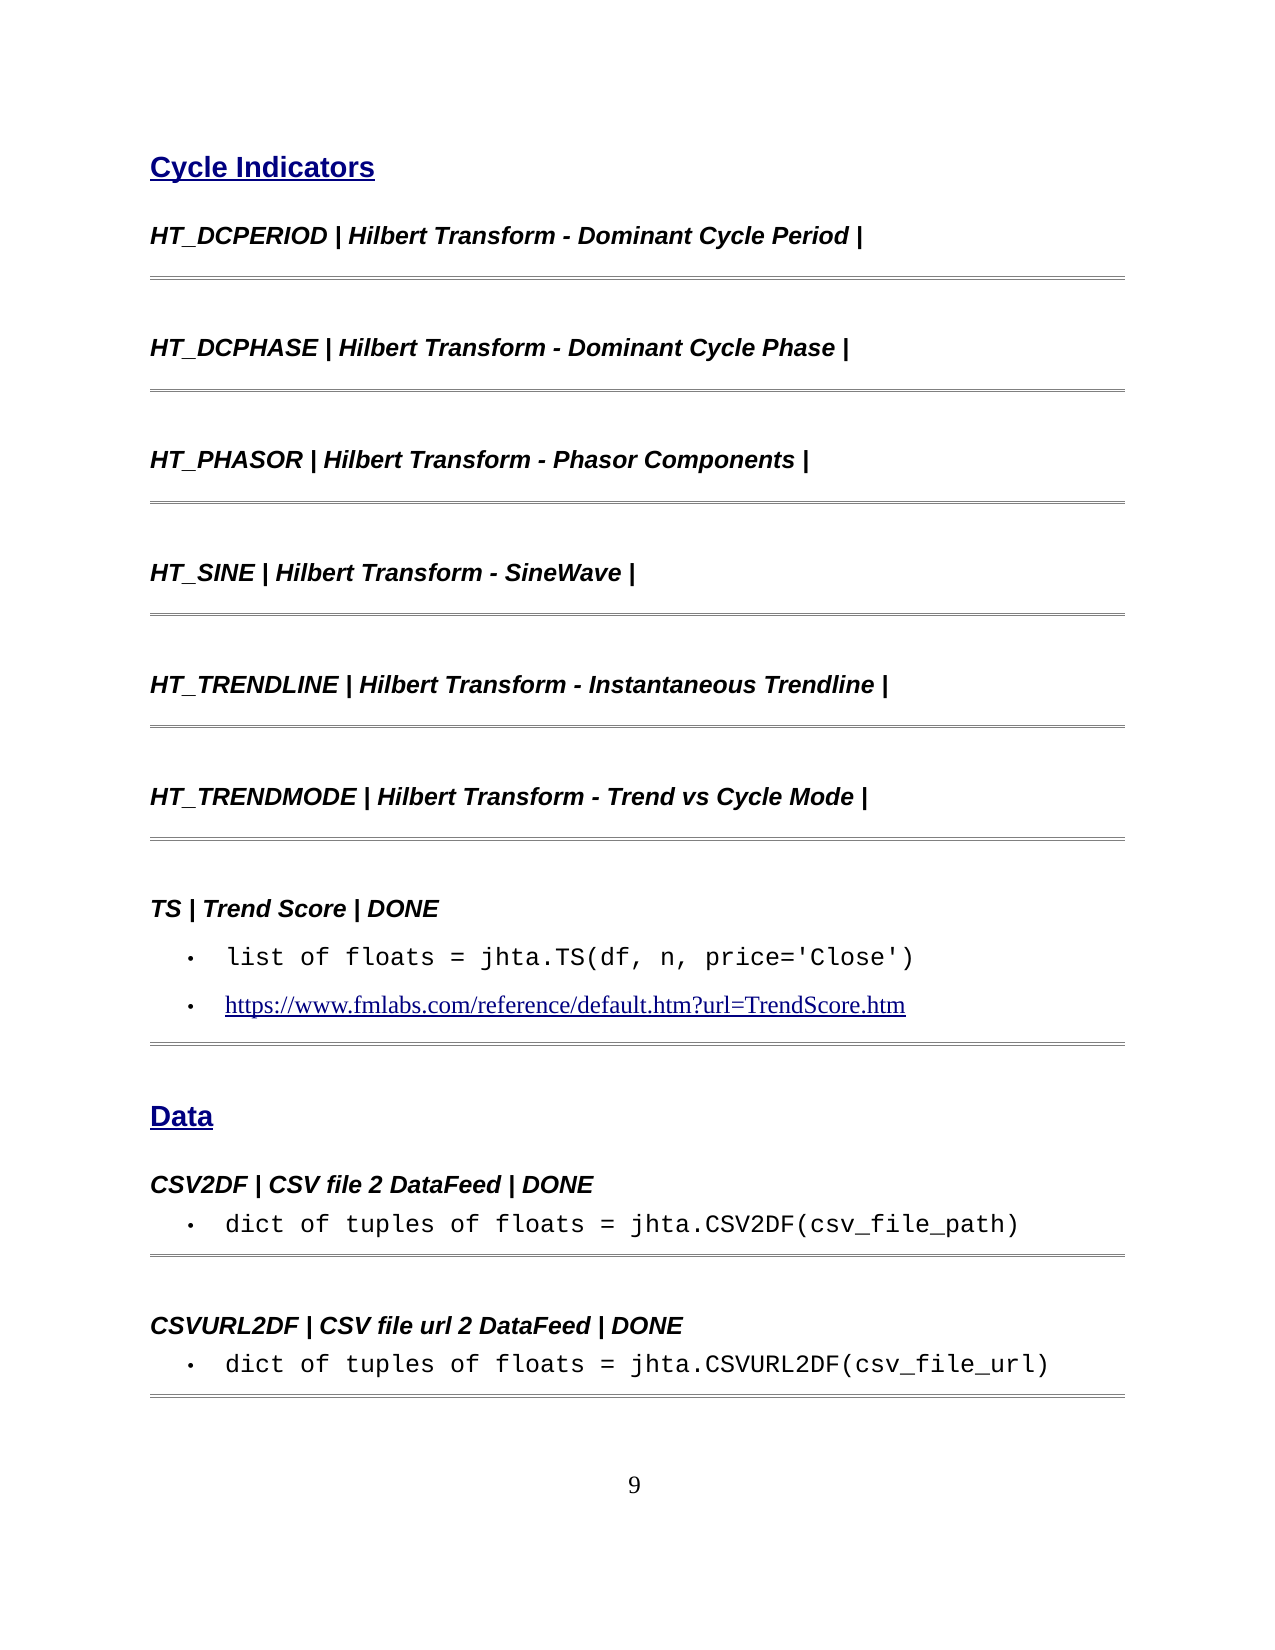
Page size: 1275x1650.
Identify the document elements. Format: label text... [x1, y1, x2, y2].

subtitle CSV2DF | CSV file 2 DataFeed | DONE [150, 1170, 1125, 1199]
list https://www.fmlabs.com/reference/default.htm?url=TrendScore.htm [187, 990, 1125, 1019]
subtitle HT_DCPERIOD | Hilbert Transform - Dominant Cycle Period | [150, 221, 1125, 249]
subtitle HT_PHASOR | Hilbert Transform - Phasor Components | [150, 445, 1125, 474]
list dict of tuples of floats = jhta.CSV2DF(csv_file_path) [187, 1211, 1125, 1240]
list list of floats = jhta.TS(df, n, price='Close') [187, 944, 1125, 972]
subtitle HT_SINE | Hilbert Transform - SineWave | [150, 558, 1125, 586]
list dict of tuples of floats = jhta.CSVURL2DF(csv_file_url) [187, 1352, 1125, 1380]
subtitle TS | Trend Score | DONE [150, 894, 1125, 923]
subtitle Data [150, 1099, 1125, 1133]
subtitle CSVURL2DF | CSV file url 2 DataFeed | DONE [150, 1311, 1125, 1339]
subtitle HT_TRENDMODE | Hilbert Transform - Trend vs Cycle Mode | [150, 782, 1125, 811]
subtitle Cycle Indicators [150, 150, 1125, 183]
subtitle HT_TRENDLINE | Hilbert Transform - Instantaneous Trendline | [150, 670, 1125, 698]
subtitle HT_DCPHASE | Hilbert Transform - Dominant Cycle Phase | [150, 333, 1125, 362]
